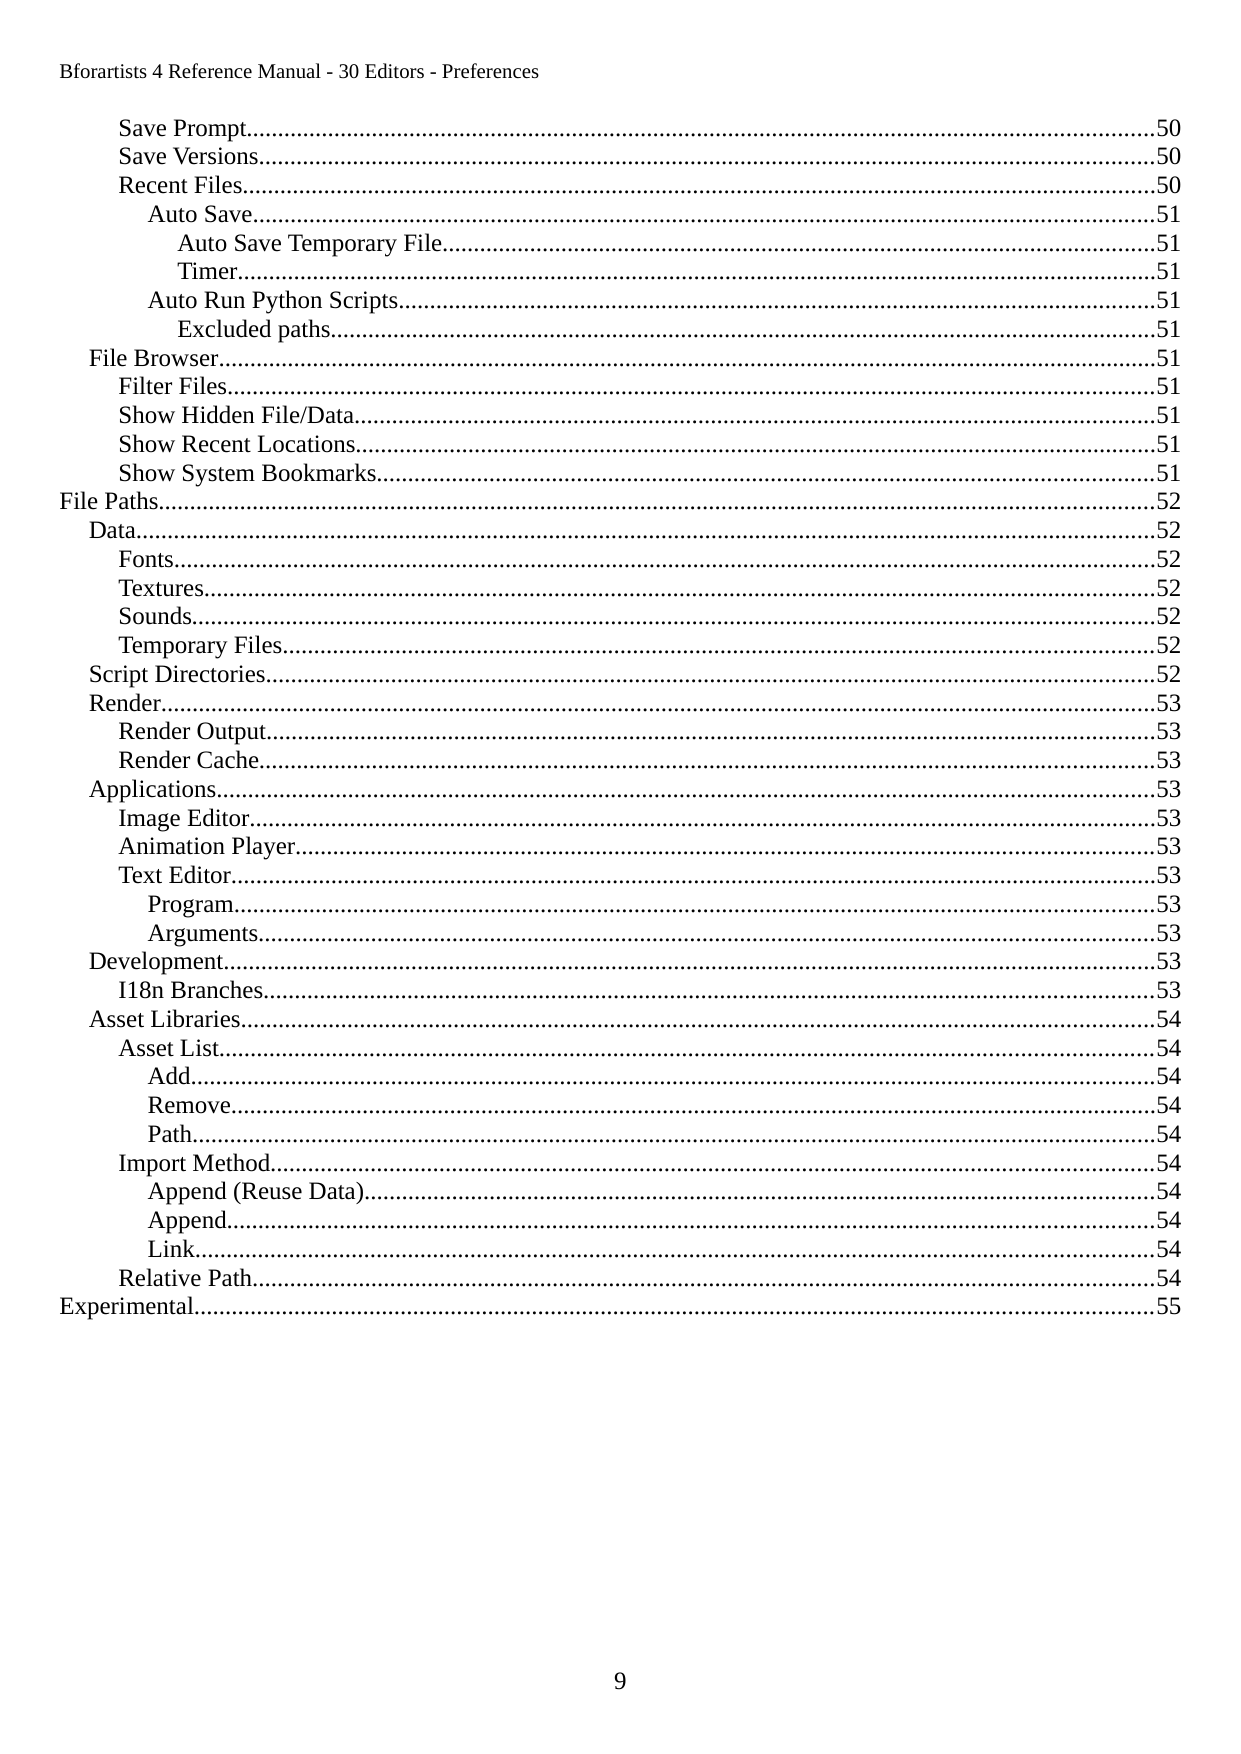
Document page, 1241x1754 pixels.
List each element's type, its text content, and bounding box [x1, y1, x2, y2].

text Timer 51 [177, 256, 1181, 285]
text Save Versions 50 [118, 141, 1181, 170]
text Text Editor 53 [118, 860, 1181, 889]
text Render 53 [88, 688, 1181, 716]
text Sounds 52 [118, 601, 1181, 630]
text Development 53 [88, 946, 1181, 975]
text Path 54 [147, 1119, 1181, 1148]
text Render Output 53 [118, 716, 1181, 745]
text Auto Run Python Scripts 51 [147, 285, 1181, 314]
text Auto Save 51 [147, 199, 1181, 228]
text Script Directories 52 [88, 659, 1181, 688]
text Program 53 [147, 889, 1181, 918]
text Relative Path 54 [118, 1263, 1181, 1291]
text Excluded paths 51 [177, 314, 1181, 343]
text Save Prompt 50 [118, 113, 1181, 141]
text Show Recent Locations 51 [118, 429, 1181, 458]
text Link 54 [147, 1234, 1181, 1263]
text File Paths 52 [59, 486, 1181, 515]
text Recent Files 50 [118, 170, 1181, 199]
text Asset List 54 [118, 1033, 1181, 1061]
text Textures 52 [118, 573, 1181, 601]
text Temporary Files 52 [118, 630, 1181, 659]
text Data 52 [88, 515, 1181, 544]
text File Browser 51 [88, 343, 1181, 371]
text Arguments 53 [147, 918, 1181, 946]
text Import Method 54 [118, 1148, 1181, 1176]
text Remove 54 [147, 1090, 1181, 1119]
text I18n Branches 53 [118, 975, 1181, 1004]
text Asset Libraries 54 [88, 1004, 1181, 1033]
text Show Hidden File/Data 51 [118, 400, 1181, 429]
text Applications 53 [88, 774, 1181, 803]
text Auto Save Temporary File 51 [177, 228, 1181, 256]
text Add 54 [147, 1061, 1181, 1090]
text Append 54 [147, 1205, 1181, 1234]
text Show System Bookmarks 51 [118, 458, 1181, 486]
text Append (Reuse Data) 54 [147, 1176, 1181, 1205]
text Render Cache 53 [118, 745, 1181, 774]
text Animation Player 53 [118, 831, 1181, 860]
text Experimental 55 [59, 1291, 1181, 1320]
text Fonts 52 [118, 544, 1181, 573]
text Filter Files 51 [118, 371, 1181, 400]
text Image Editor 53 [118, 803, 1181, 831]
